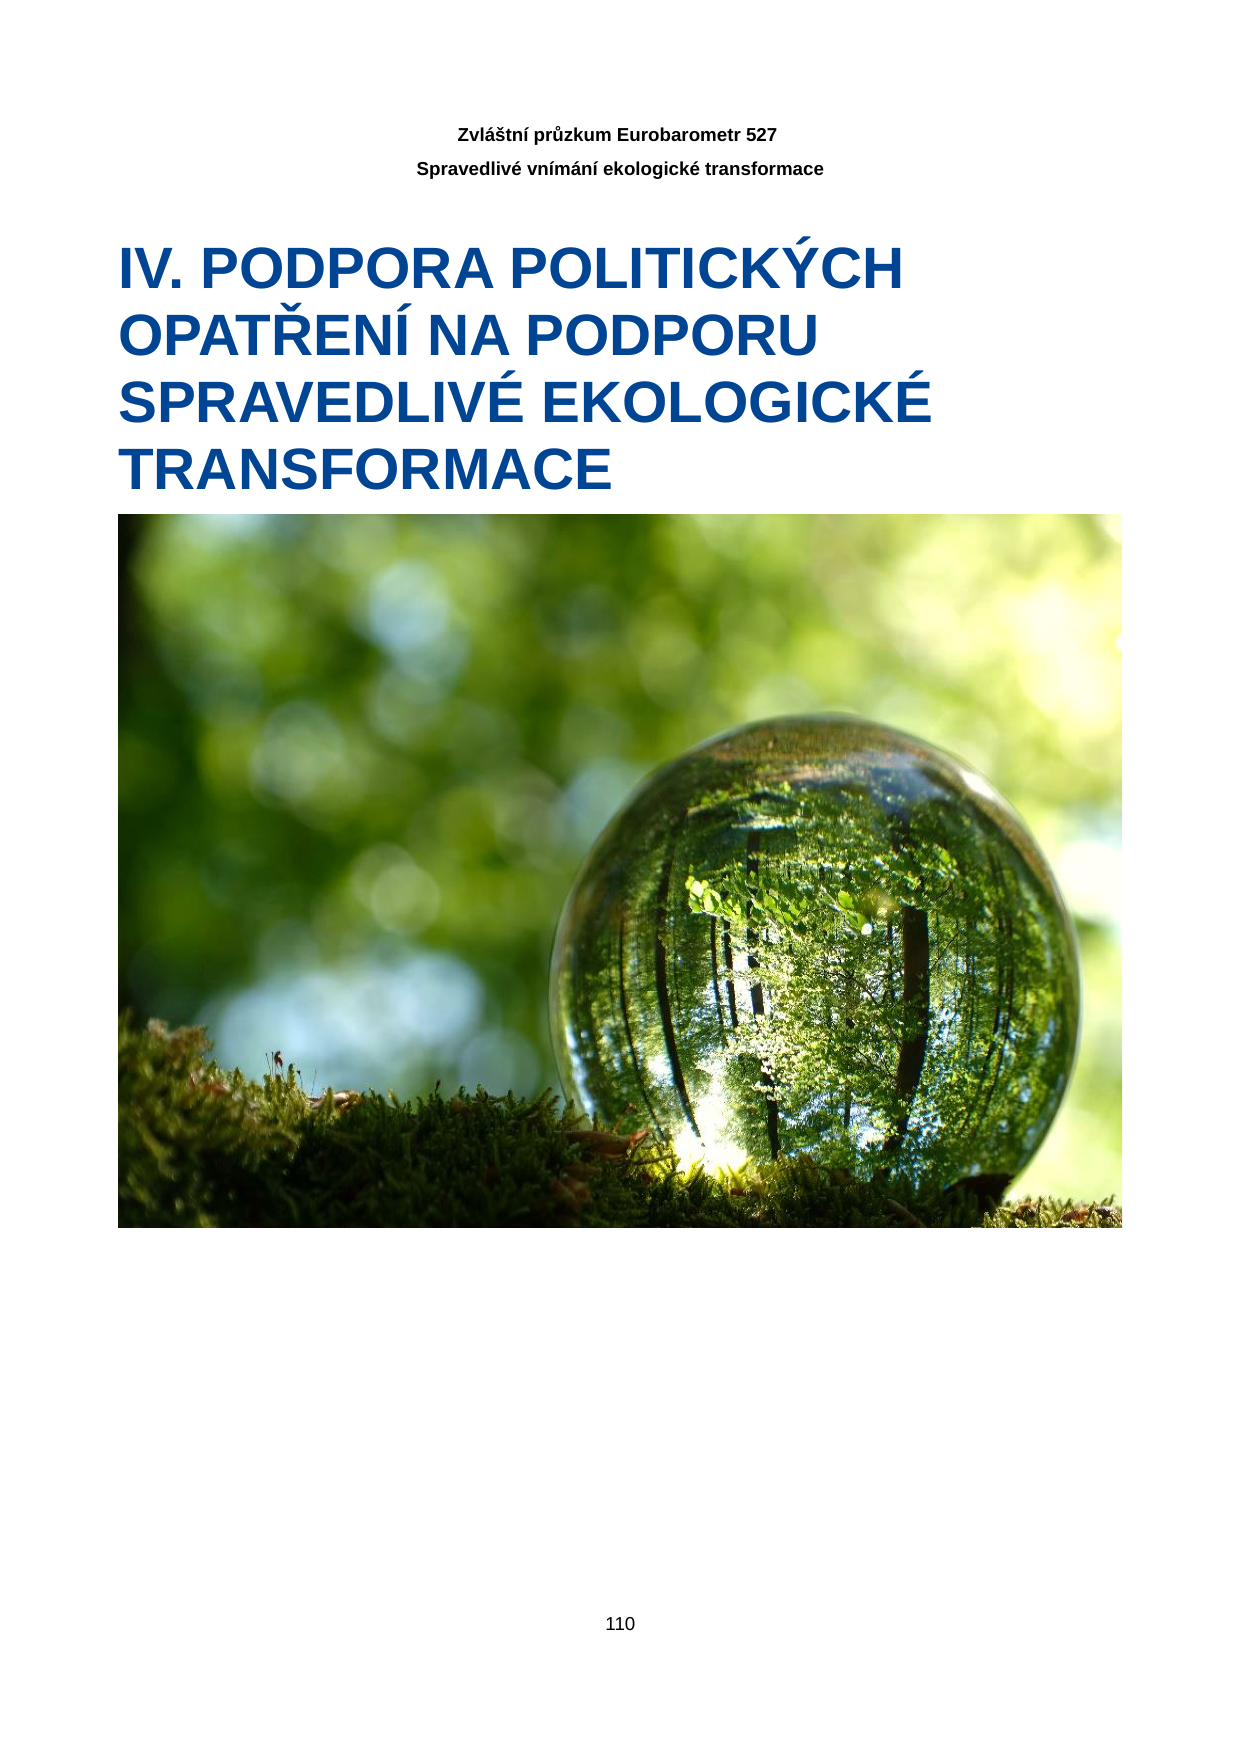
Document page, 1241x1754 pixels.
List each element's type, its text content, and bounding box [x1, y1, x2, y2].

picture [118, 514, 1123, 1228]
subtitle IV. PODPORA POLITICKÝCH OPATŘENÍ NA PODPORU SPRAVEDLIVÉ EKOLOGICKÉ TRANSFORMACE [118, 233, 1122, 502]
